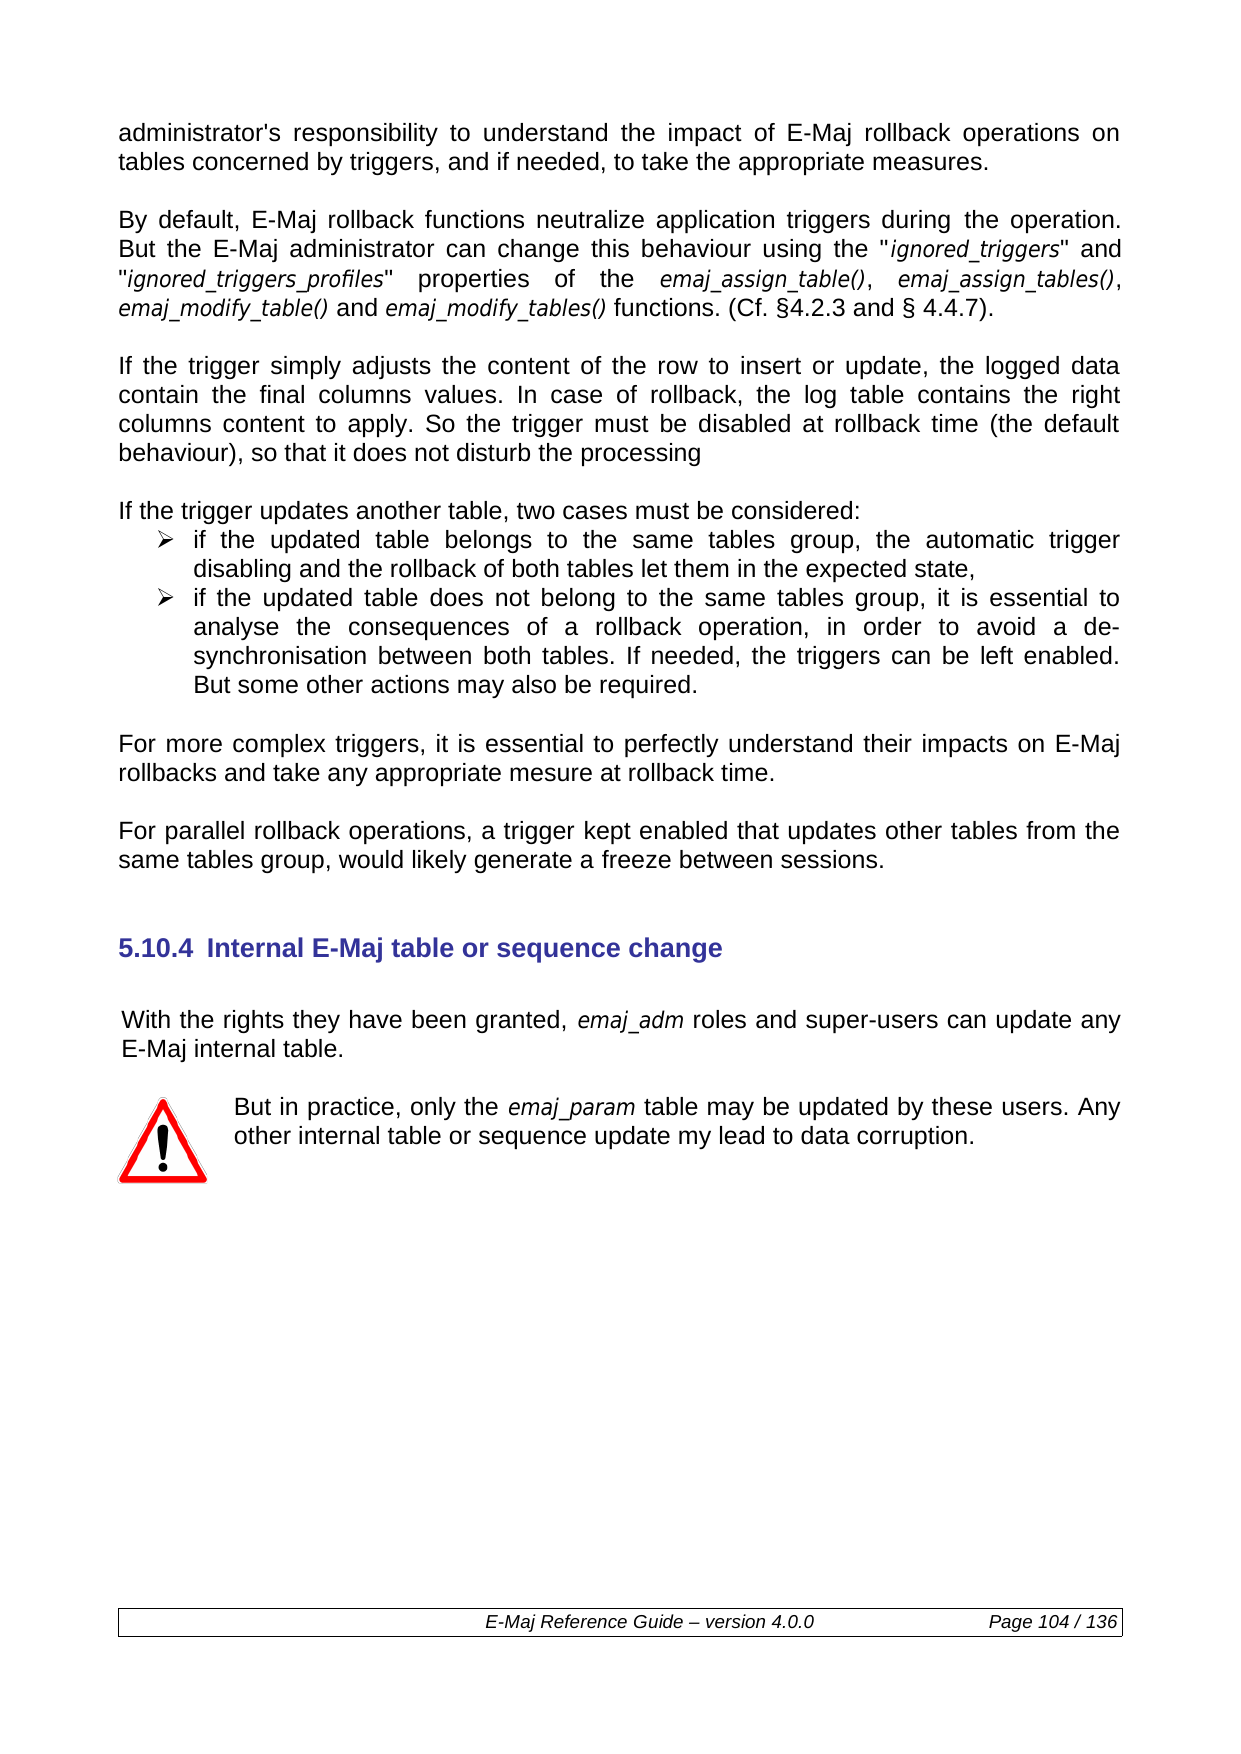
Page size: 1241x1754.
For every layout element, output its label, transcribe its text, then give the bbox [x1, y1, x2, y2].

text By default, E-Maj rollback functions neutralize application triggers during the operation. But the E-Maj administrator can change this behaviour using the "ignored_triggers" and "ignored_triggers_profiles" properties of the emaj_assign_table(), emaj_assign_tables(), emaj_modify_table() and emaj_modify_tables() functions. (Cf. §4.2.3 and § 4.4.7). [118, 205, 1122, 322]
text administrator's responsibility to understand the impact of E-Maj rollback operations on tables concerned by triggers, and if needed, to take the appropriate measures. [118, 118, 1122, 176]
text With the rights they have been granted, emaj_adm roles and super-users can update any E-Maj internal table. [121, 1004, 1122, 1063]
text For more complex triggers, it is essential to perfectly understand their impacts on E-Maj rollbacks and take any appropriate mesure at rollback time. [118, 728, 1122, 787]
text For parallel rollback operations, a trigger kept enabled that updates other tables from the same tables group, would likely generate a freeze between sessions. [118, 816, 1122, 874]
text If the trigger updates another table, two cases must be considered: [118, 496, 1122, 525]
list if the updated table belongs to the same tables group, the automatic trigger disabling and the rollback of both tables let them in the expected state, [156, 525, 1122, 583]
text If the trigger simply adjusts the content of the row to insert or update, the logged data contain the final columns values. In case of rollback, the log table contains the right columns content to apply. So the trigger must be disabled at rollback time (the default behaviour), so that it does not disturb the processing [118, 351, 1122, 467]
list if the updated table does not belong to the same tables group, it is essential to analyse the consequences of a rollback operation, in order to avoid a de-synchronisation between both tables. If needed, the triggers can be left enabled. But some other actions may also be required. [156, 583, 1122, 699]
text But in practice, only the emaj_param table may be updated by these users. Any other internal table or sequence update my lead to data corruption. [234, 1092, 1122, 1150]
subtitle Internal E-Maj table or sequence change [118, 932, 1122, 963]
picture [117, 1097, 208, 1184]
